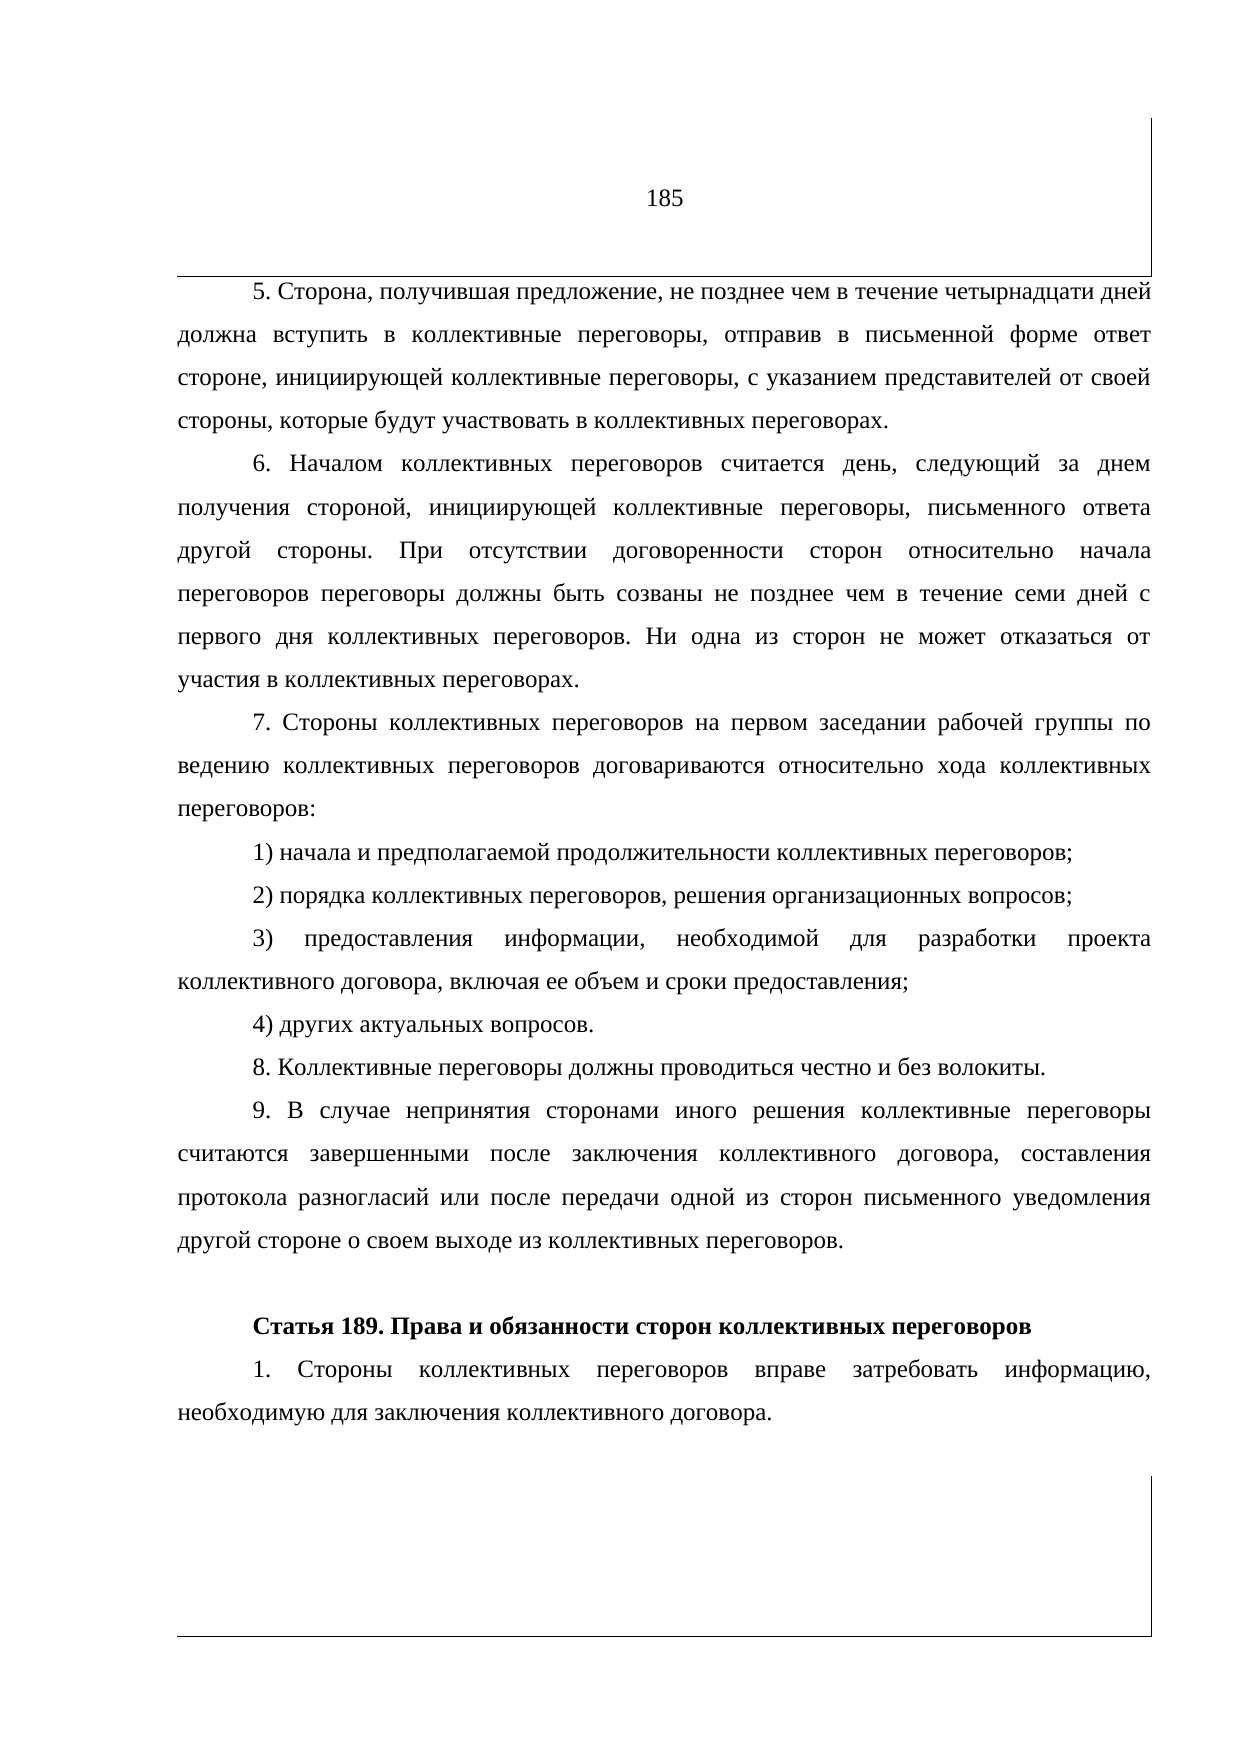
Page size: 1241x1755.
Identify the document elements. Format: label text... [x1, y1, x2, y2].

subtitle 1) начала и предполагаемой продолжительности коллективных переговоров; [177, 837, 1152, 865]
text 9. В случае непринятия сторонами иного решения коллективные переговоры считаются завершенными после заключения коллективного договора, составления протокола разногласий или после передачи одной из сторон письменного уведомления другой стороне о своем выходе из коллективных переговоров. [177, 1095, 1152, 1253]
subtitle 5. Сторона, получившая предложение, не позднее чем в течение четырнадцати дней должна вступить в коллективные переговоры, отправив в письменной форме ответ стороне, инициирующей коллективные переговоры, с указанием представителей от своей стороны, которые будут участвовать в коллективных переговорах. [177, 276, 1152, 434]
subtitle 7. Стороны коллективных переговоров на первом заседании рабочей группы по ведению коллективных переговоров договариваются относительно хода коллективных переговоров: [177, 707, 1152, 822]
subtitle 4) других актуальных вопросов. [177, 1009, 1152, 1038]
subtitle Статья 189. Права и обязанности сторон коллективных переговоров [177, 1311, 1152, 1340]
subtitle 6. Началом коллективных переговоров считается день, следующий за днем получения стороной, инициирующей коллективные переговоры, письменного ответа другой стороны. При отсутствии договоренности сторон относительно начала переговоров переговоры должны быть созваны не позднее чем в течение семи дней с первого дня коллективных переговоров. Ни одна из сторон не может отказаться от участия в коллективных переговорах. [177, 448, 1152, 693]
subtitle 3) предоставления информации, необходимой для разработки проекта коллективного договора, включая ее объем и сроки предоставления; [177, 923, 1152, 995]
text 1. Стороны коллективных переговоров вправе затребовать информацию, необходимую для заключения коллективного договора. [177, 1354, 1152, 1426]
text 8. Коллективные переговоры должны проводиться честно и без волокиты. [177, 1052, 1152, 1081]
subtitle 2) порядка коллективных переговоров, решения организационных вопросов; [177, 880, 1152, 908]
